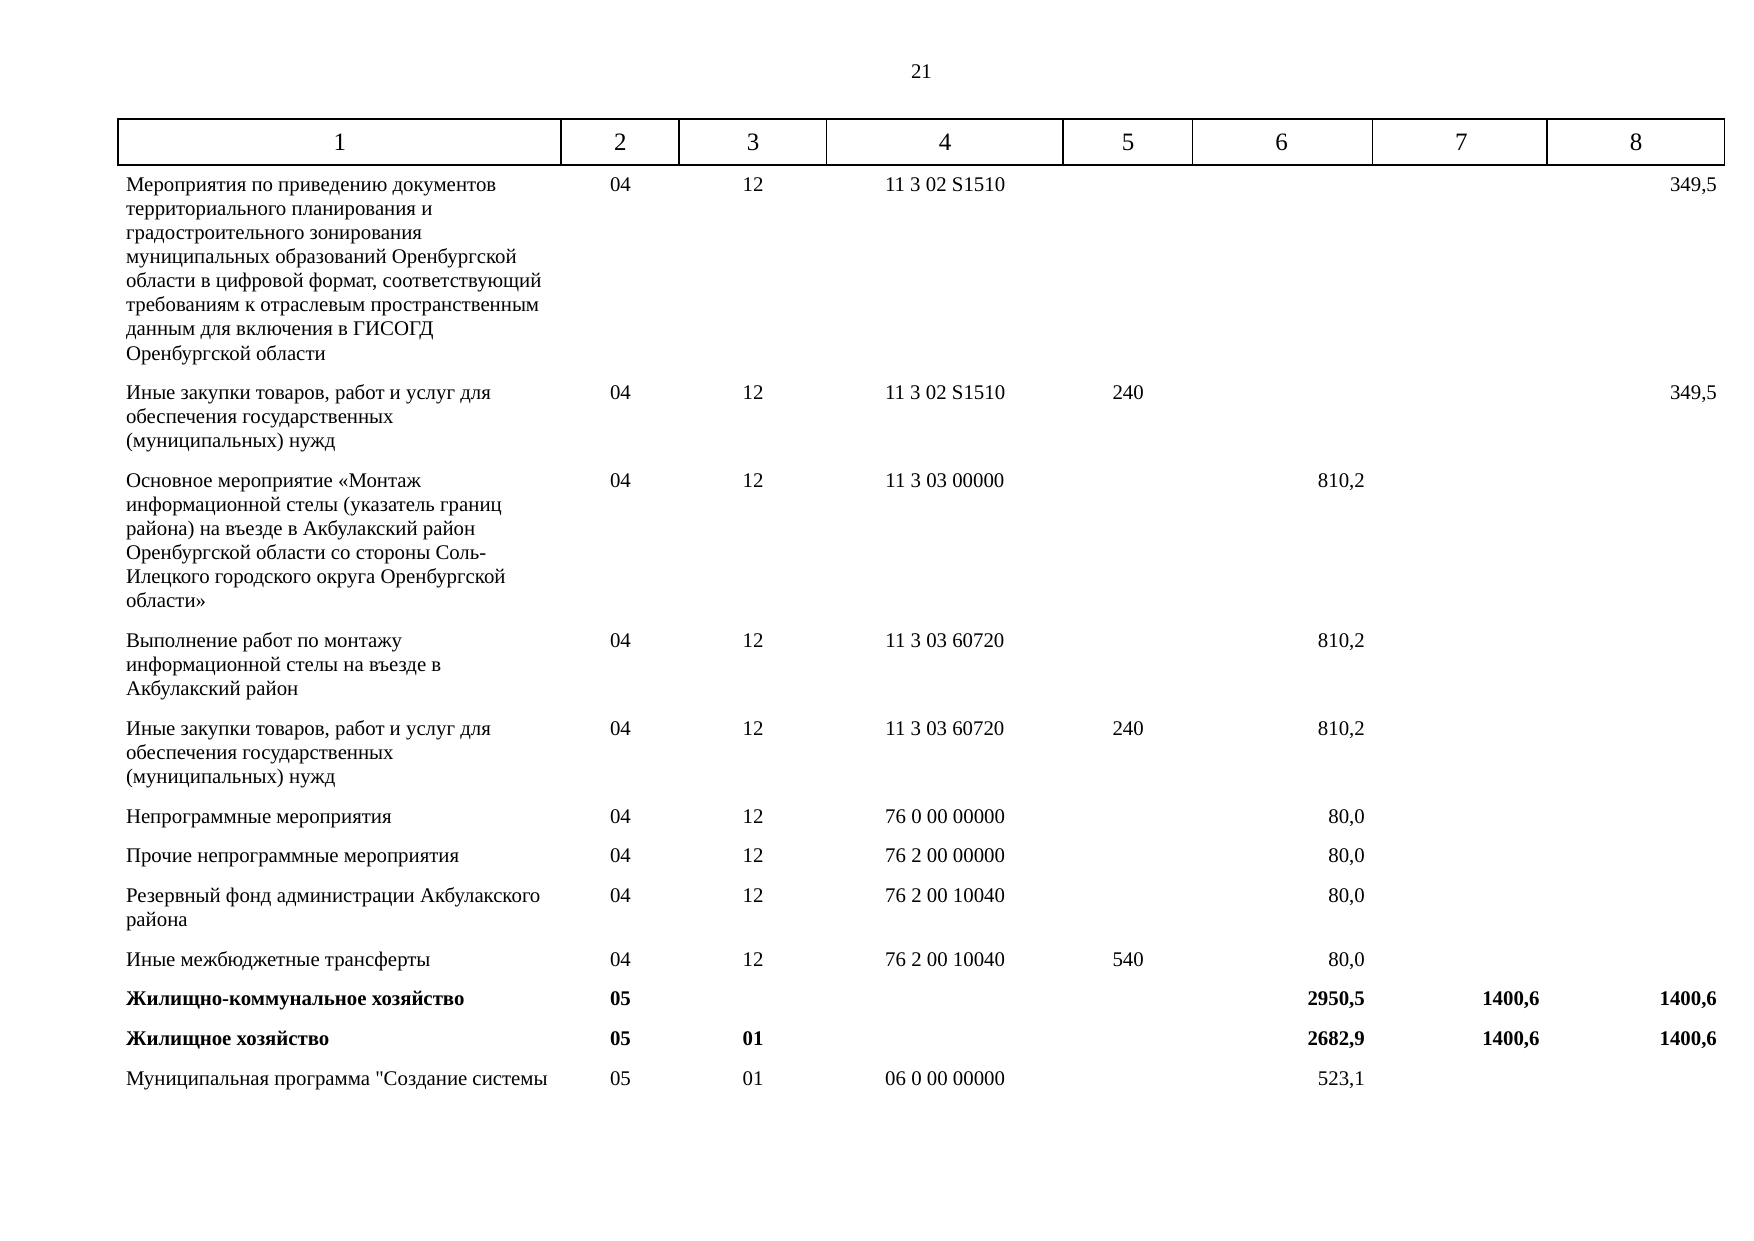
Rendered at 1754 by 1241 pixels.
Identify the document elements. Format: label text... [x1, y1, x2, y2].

table_cell 01 [679, 1018, 827, 1058]
table_header 6 [1201, 128, 1362, 156]
table_cell [1372, 1058, 1547, 1098]
table_cell 2682,9 [1193, 1018, 1372, 1058]
table_cell 76 2 00 10040 [827, 939, 1063, 978]
table_cell 04 [561, 708, 679, 796]
table_cell 12 [679, 166, 827, 372]
table_cell Жилищное хозяйство [118, 1018, 561, 1058]
table_cell [1063, 979, 1193, 1018]
table_cell [1193, 166, 1372, 372]
table_cell 2950,5 [1193, 979, 1372, 1018]
table_header 4 [835, 128, 1055, 156]
table_header [119, 120, 560, 164]
table_cell Мероприятия по приведению документов территориального планирования и градостроительного зонирования муниципальных образований Оренбургской области в цифровой формат, соответствующий требованиям к отраслевым пространственным данным для включения в ГИСОГД Оренбургской области [118, 166, 561, 372]
table_cell Непрограммные мероприятия [118, 796, 561, 835]
table_cell 76 0 00 00000 [827, 796, 1063, 835]
table_cell [1063, 460, 1193, 620]
table_cell 349,5 [1547, 166, 1724, 372]
table_cell 01 [679, 1058, 827, 1098]
table_cell Выполнение работ по монтажу информационной стелы на въезде в Акбулакский район [118, 620, 561, 708]
table_cell 11 3 02 S1510 [827, 372, 1063, 460]
table_cell [1063, 796, 1193, 835]
table_cell 05 [561, 1058, 679, 1098]
table_cell 11 3 03 60720 [827, 620, 1063, 708]
table_cell 04 [561, 796, 679, 835]
table_header [1548, 120, 1724, 164]
table_cell 12 [679, 939, 827, 978]
table_header [1373, 120, 1546, 164]
table_cell 12 [679, 875, 827, 939]
table_header 8 [1555, 128, 1716, 156]
table_cell [1372, 372, 1547, 460]
table_cell 810,2 [1193, 708, 1372, 796]
table_cell 76 2 00 10040 [827, 875, 1063, 939]
table_cell [1372, 835, 1547, 875]
table_cell 810,2 [1193, 460, 1372, 620]
table_cell 1400,6 [1547, 1018, 1724, 1058]
table_cell 80,0 [1193, 939, 1372, 978]
table_cell [1193, 372, 1372, 460]
table_header 5 [1071, 128, 1185, 156]
table_cell [827, 1018, 1063, 1058]
table_cell [1547, 1058, 1724, 1098]
table_cell [1372, 708, 1547, 796]
table_cell 05 [561, 1018, 679, 1058]
table_header [827, 120, 1062, 164]
table_cell [1372, 939, 1547, 978]
table_header [1193, 120, 1372, 164]
table_cell 04 [561, 939, 679, 978]
table_cell 12 [679, 460, 827, 620]
table_cell [1063, 835, 1193, 875]
table_cell [1063, 1018, 1193, 1058]
table_cell [1372, 620, 1547, 708]
table_cell [1063, 166, 1193, 372]
table_cell [1063, 875, 1193, 939]
table_cell [679, 979, 827, 1018]
table_header 2 [569, 128, 671, 156]
table_cell [1547, 835, 1724, 875]
table_cell [1547, 708, 1724, 796]
table_header [562, 120, 678, 164]
table_cell 1400,6 [1547, 979, 1724, 1018]
table_cell Муниципальная программа "Создание системы [118, 1058, 561, 1098]
table_cell Иные закупки товаров, работ и услуг для обеспечения государственных (муниципальных) нужд [118, 708, 561, 796]
table_cell Прочие непрограммные мероприятия [118, 835, 561, 875]
table_header 1 [126, 128, 553, 156]
table_cell 1400,6 [1372, 979, 1547, 1018]
table_cell [1063, 1058, 1193, 1098]
table_cell [1372, 796, 1547, 835]
table_cell 04 [561, 875, 679, 939]
table_cell 11 3 02 S1510 [827, 166, 1063, 372]
table_cell 810,2 [1193, 620, 1372, 708]
table_cell 240 [1063, 708, 1193, 796]
table_cell [1063, 620, 1193, 708]
table_header [1064, 120, 1192, 164]
table_cell 04 [561, 835, 679, 875]
table_cell [827, 979, 1063, 1018]
table_cell [1547, 620, 1724, 708]
table_cell 523,1 [1193, 1058, 1372, 1098]
table_cell 240 [1063, 372, 1193, 460]
table_cell 12 [679, 372, 827, 460]
table_cell 04 [561, 620, 679, 708]
table_cell 80,0 [1193, 835, 1372, 875]
table_cell Резервный фонд администрации Акбулакского района [118, 875, 561, 939]
table_cell 76 2 00 00000 [827, 835, 1063, 875]
table_cell [1547, 460, 1724, 620]
table_cell 04 [561, 166, 679, 372]
table_cell 12 [679, 708, 827, 796]
table_cell 12 [679, 796, 827, 835]
table_cell Иные закупки товаров, работ и услуг для обеспечения государственных (муниципальных) нужд [118, 372, 561, 460]
table_header [680, 120, 826, 164]
table_cell 04 [561, 372, 679, 460]
table_header 3 [687, 128, 819, 156]
table_cell Жилищно-коммунальное хозяйство [118, 979, 561, 1018]
table_cell [1372, 166, 1547, 372]
table_cell 540 [1063, 939, 1193, 978]
table_cell 349,5 [1547, 372, 1724, 460]
table_cell 04 [561, 460, 679, 620]
table_cell [1372, 875, 1547, 939]
table_cell Основное мероприятие «Монтаж информационной стелы (указатель границ района) на въезде в Акбулакский район Оренбургской области со стороны Соль-Илецкого городского округа Оренбургской области» [118, 460, 561, 620]
table_cell [1547, 796, 1724, 835]
table_cell [1547, 875, 1724, 939]
table_cell 1400,6 [1372, 1018, 1547, 1058]
table_cell 11 3 03 00000 [827, 460, 1063, 620]
table_cell 80,0 [1193, 875, 1372, 939]
table_cell 12 [679, 835, 827, 875]
table_cell 80,0 [1193, 796, 1372, 835]
table_cell 05 [561, 979, 679, 1018]
table_header 7 [1380, 128, 1542, 156]
table_cell 06 0 00 00000 [827, 1058, 1063, 1098]
table_cell Иные межбюджетные трансферты [118, 939, 561, 978]
table_cell [1372, 460, 1547, 620]
table_cell [1547, 939, 1724, 978]
table_cell 11 3 03 60720 [827, 708, 1063, 796]
table_cell 12 [679, 620, 827, 708]
